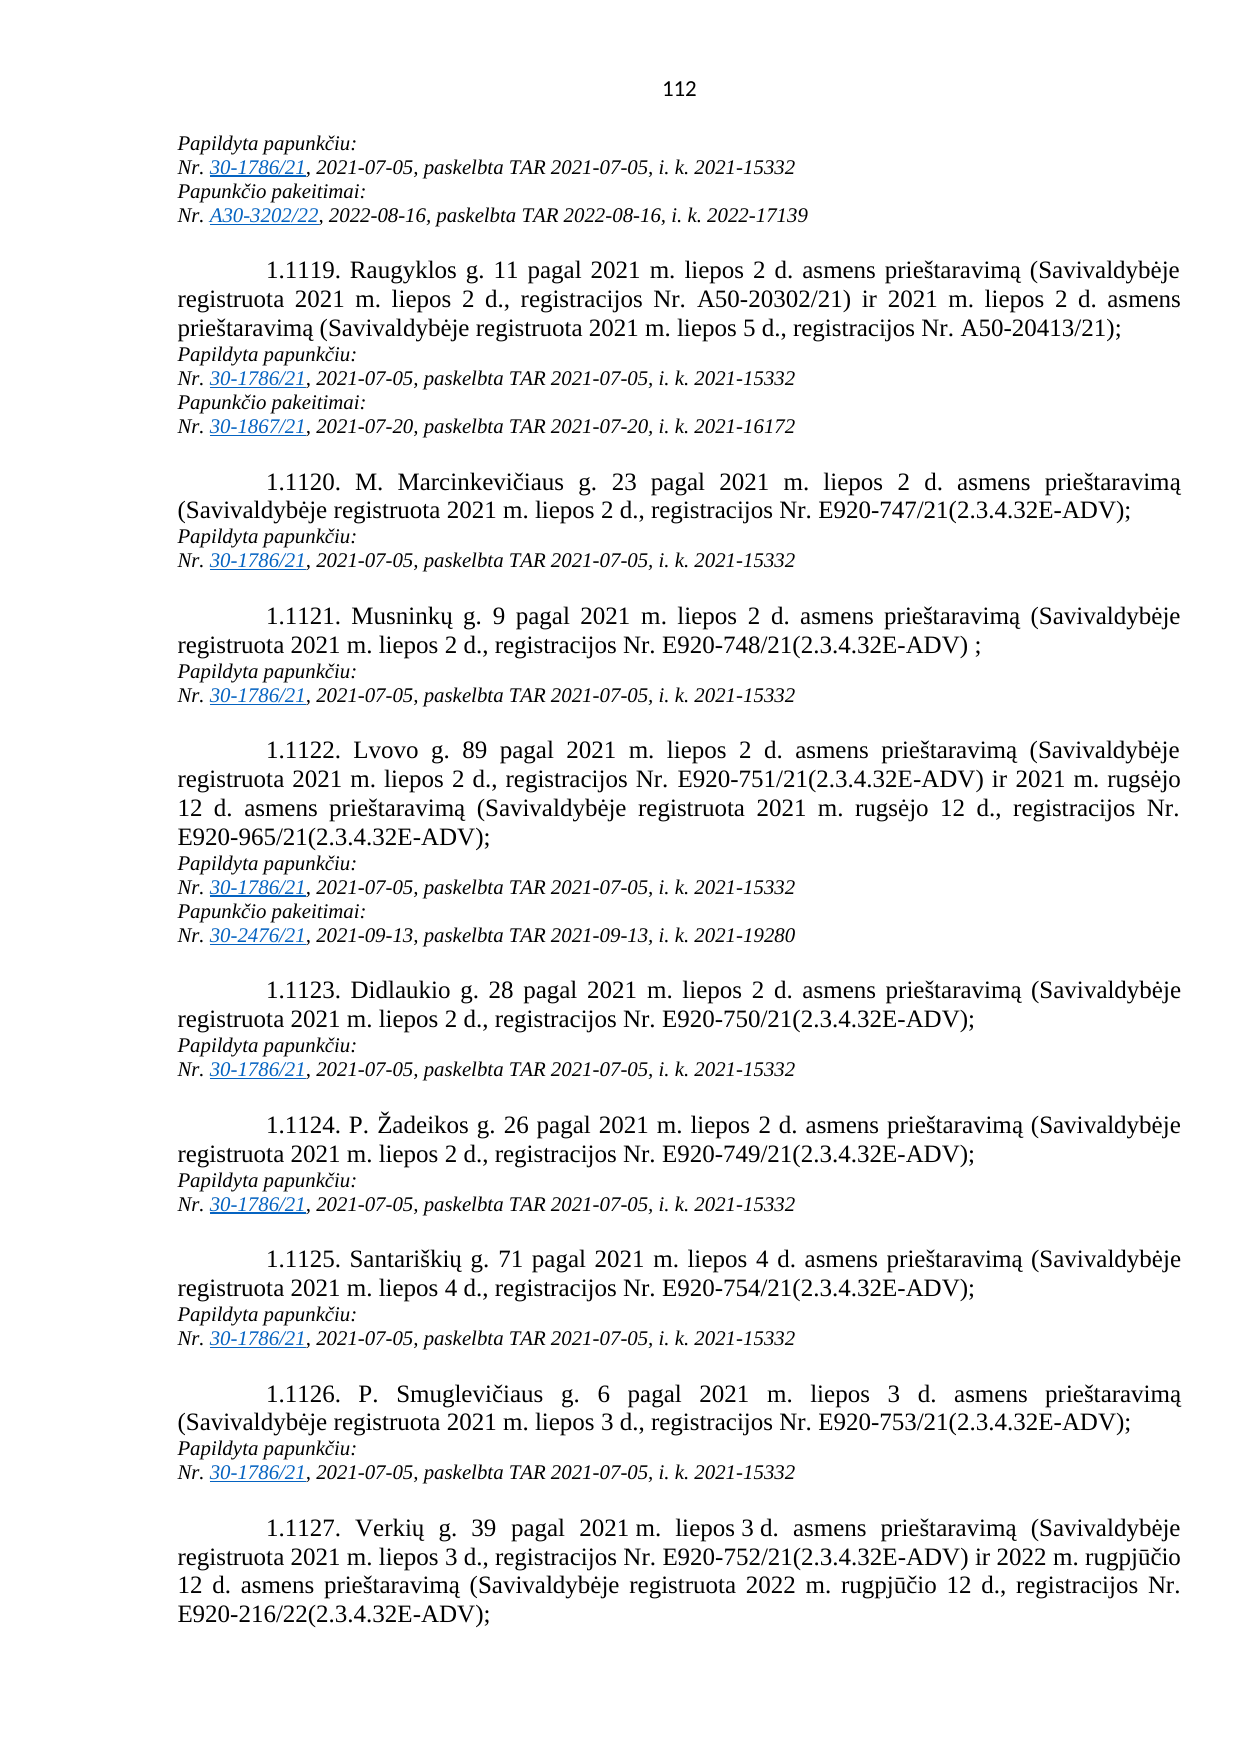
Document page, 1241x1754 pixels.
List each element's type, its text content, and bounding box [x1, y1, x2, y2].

text Papildyta papunkčiu: [177, 1033, 1181, 1057]
text 1.1121. Musninkų g. 9 pagal 2021 m. liepos 2 d. asmens prieštaravimą (Savivaldybėje registruota 2021 m. liepos 2 d., registracijos Nr. E920-748/21(2.3.4.32E-ADV) ; [177, 601, 1181, 659]
text Papildyta papunkčiu: [177, 342, 1181, 366]
text Papildyta papunkčiu: [177, 1167, 1181, 1192]
text 1.1126. P. Smuglevičiaus g. 6 pagal 2021 m. liepos 3 d. asmens prieštaravimą (Savivaldybėje registruota 2021 m. liepos 3 d., registracijos Nr. E920-753/21(2.3.4.32E-ADV); [177, 1379, 1181, 1436]
text Nr. 30-1786/21, 2021-07-05, paskelbta TAR 2021-07-05, i. k. 2021-15332 [177, 1192, 1181, 1216]
text Nr. 30-1786/21, 2021-07-05, paskelbta TAR 2021-07-05, i. k. 2021-15332 [177, 1326, 1181, 1350]
text Nr. 30-1786/21, 2021-07-05, paskelbta TAR 2021-07-05, i. k. 2021-15332 [177, 875, 1181, 899]
text Nr. 30-1786/21, 2021-07-05, paskelbta TAR 2021-07-05, i. k. 2021-15332 [177, 366, 1181, 390]
text 1.1123. Didlaukio g. 28 pagal 2021 m. liepos 2 d. asmens prieštaravimą (Savivaldybėje registruota 2021 m. liepos 2 d., registracijos Nr. E920-750/21(2.3.4.32E-ADV); [177, 976, 1181, 1033]
text Papunkčio pakeitimai: [177, 899, 1181, 923]
text Papildyta papunkčiu: [177, 524, 1181, 548]
text Papildyta papunkčiu: [177, 851, 1181, 875]
text Nr. 30-1786/21, 2021-07-05, paskelbta TAR 2021-07-05, i. k. 2021-15332 [177, 155, 1181, 179]
text 1.1120. M. Marcinkevičiaus g. 23 pagal 2021 m. liepos 2 d. asmens prieštaravimą (Savivaldybėje registruota 2021 m. liepos 2 d., registracijos Nr. E920-747/21(2.3.4.32E-ADV); [177, 467, 1181, 524]
text Nr. 30-1786/21, 2021-07-05, paskelbta TAR 2021-07-05, i. k. 2021-15332 [177, 548, 1181, 572]
text 1.1124. P. Žadeikos g. 26 pagal 2021 m. liepos 2 d. asmens prieštaravimą (Savivaldybėje registruota 2021 m. liepos 2 d., registracijos Nr. E920-749/21(2.3.4.32E-ADV); [177, 1110, 1181, 1167]
text Papunkčio pakeitimai: [177, 390, 1181, 414]
text Nr. A30-3202/22, 2022-08-16, paskelbta TAR 2022-08-16, i. k. 2022-17139 [177, 203, 1181, 227]
text 1.1119. Raugyklos g. 11 pagal 2021 m. liepos 2 d. asmens prieštaravimą (Savivaldybėje registruota 2021 m. liepos 2 d., registracijos Nr. A50-20302/21) ir 2021 m. liepos 2 d. asmens prieštaravimą (Savivaldybėje registruota 2021 m. liepos 5 d., registracijos Nr. A50-20413/21); [177, 256, 1181, 342]
text 1.1125. Santariškių g. 71 pagal 2021 m. liepos 4 d. asmens prieštaravimą (Savivaldybėje registruota 2021 m. liepos 4 d., registracijos Nr. E920-754/21(2.3.4.32E-ADV); [177, 1244, 1181, 1302]
text Nr. 30-1786/21, 2021-07-05, paskelbta TAR 2021-07-05, i. k. 2021-15332 [177, 683, 1181, 707]
text Nr. 30-1786/21, 2021-07-05, paskelbta TAR 2021-07-05, i. k. 2021-15332 [177, 1057, 1181, 1081]
text Papildyta papunkčiu: [177, 1302, 1181, 1326]
text Nr. 30-1867/21, 2021-07-20, paskelbta TAR 2021-07-20, i. k. 2021-16172 [177, 414, 1181, 438]
text Nr. 30-2476/21, 2021-09-13, paskelbta TAR 2021-09-13, i. k. 2021-19280 [177, 923, 1181, 947]
text 1.1122. Lvovo g. 89 pagal 2021 m. liepos 2 d. asmens prieštaravimą (Savivaldybėje registruota 2021 m. liepos 2 d., registracijos Nr. E920-751/21(2.3.4.32E-ADV) ir 2021 m. rugsėjo 12 d. asmens prieštaravimą (Savivaldybėje registruota 2021 m. rugsėjo 12 d., registracijos Nr. E920-965/21(2.3.4.32E-ADV); [177, 736, 1181, 851]
text Papildyta papunkčiu: [177, 659, 1181, 683]
text Papildyta papunkčiu: [177, 131, 1181, 155]
text Papildyta papunkčiu: [177, 1436, 1181, 1460]
text 1.1127. Verkių g. 39 pagal 2021 m. liepos 3 d. asmens prieštaravimą (Savivaldybėje registruota 2021 m. liepos 3 d., registracijos Nr. E920-752/21(2.3.4.32E-ADV) ir 2022 m. rugpjūčio 12 d. asmens prieštaravimą (Savivaldybėje registruota 2022 m. rugpjūčio 12 d., registracijos Nr. E920-216/22(2.3.4.32E-ADV); [177, 1513, 1181, 1628]
text Papunkčio pakeitimai: [177, 179, 1181, 203]
text Nr. 30-1786/21, 2021-07-05, paskelbta TAR 2021-07-05, i. k. 2021-15332 [177, 1460, 1181, 1484]
